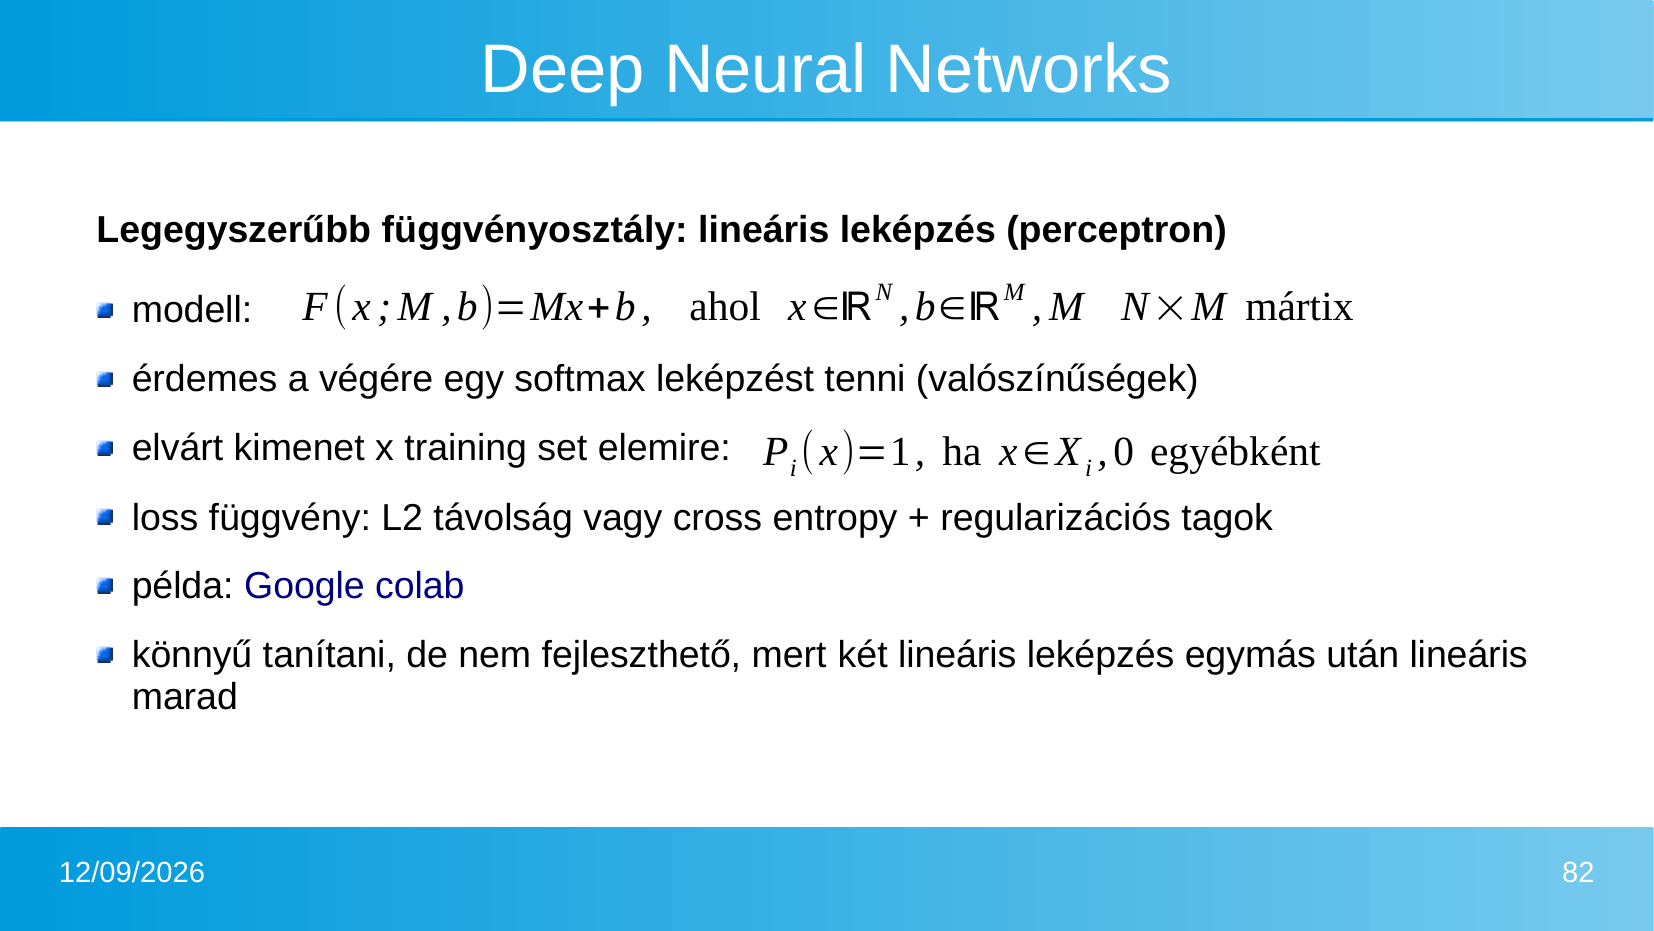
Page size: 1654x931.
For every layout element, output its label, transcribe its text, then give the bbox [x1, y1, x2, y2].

text_box Legegyszerűbb függvényosztály: lineáris leképzés (perceptron) modell: érdemes a végére egy softmax leképzést tenni (valószínűségek) elvárt kimenet x training set elemire: loss függvény: L2 távolság vagy cross entropy + regularizációs tagok példa: Google colab könnyű tanítani, de nem fejleszthető, mert két lineáris leképzés egymás után lineáris marad [81, 200, 1560, 726]
chart [755, 427, 1330, 481]
chart [408, 410, 421, 457]
title Deep Neural Networks [59, 29, 1595, 108]
chart [294, 278, 1362, 334]
